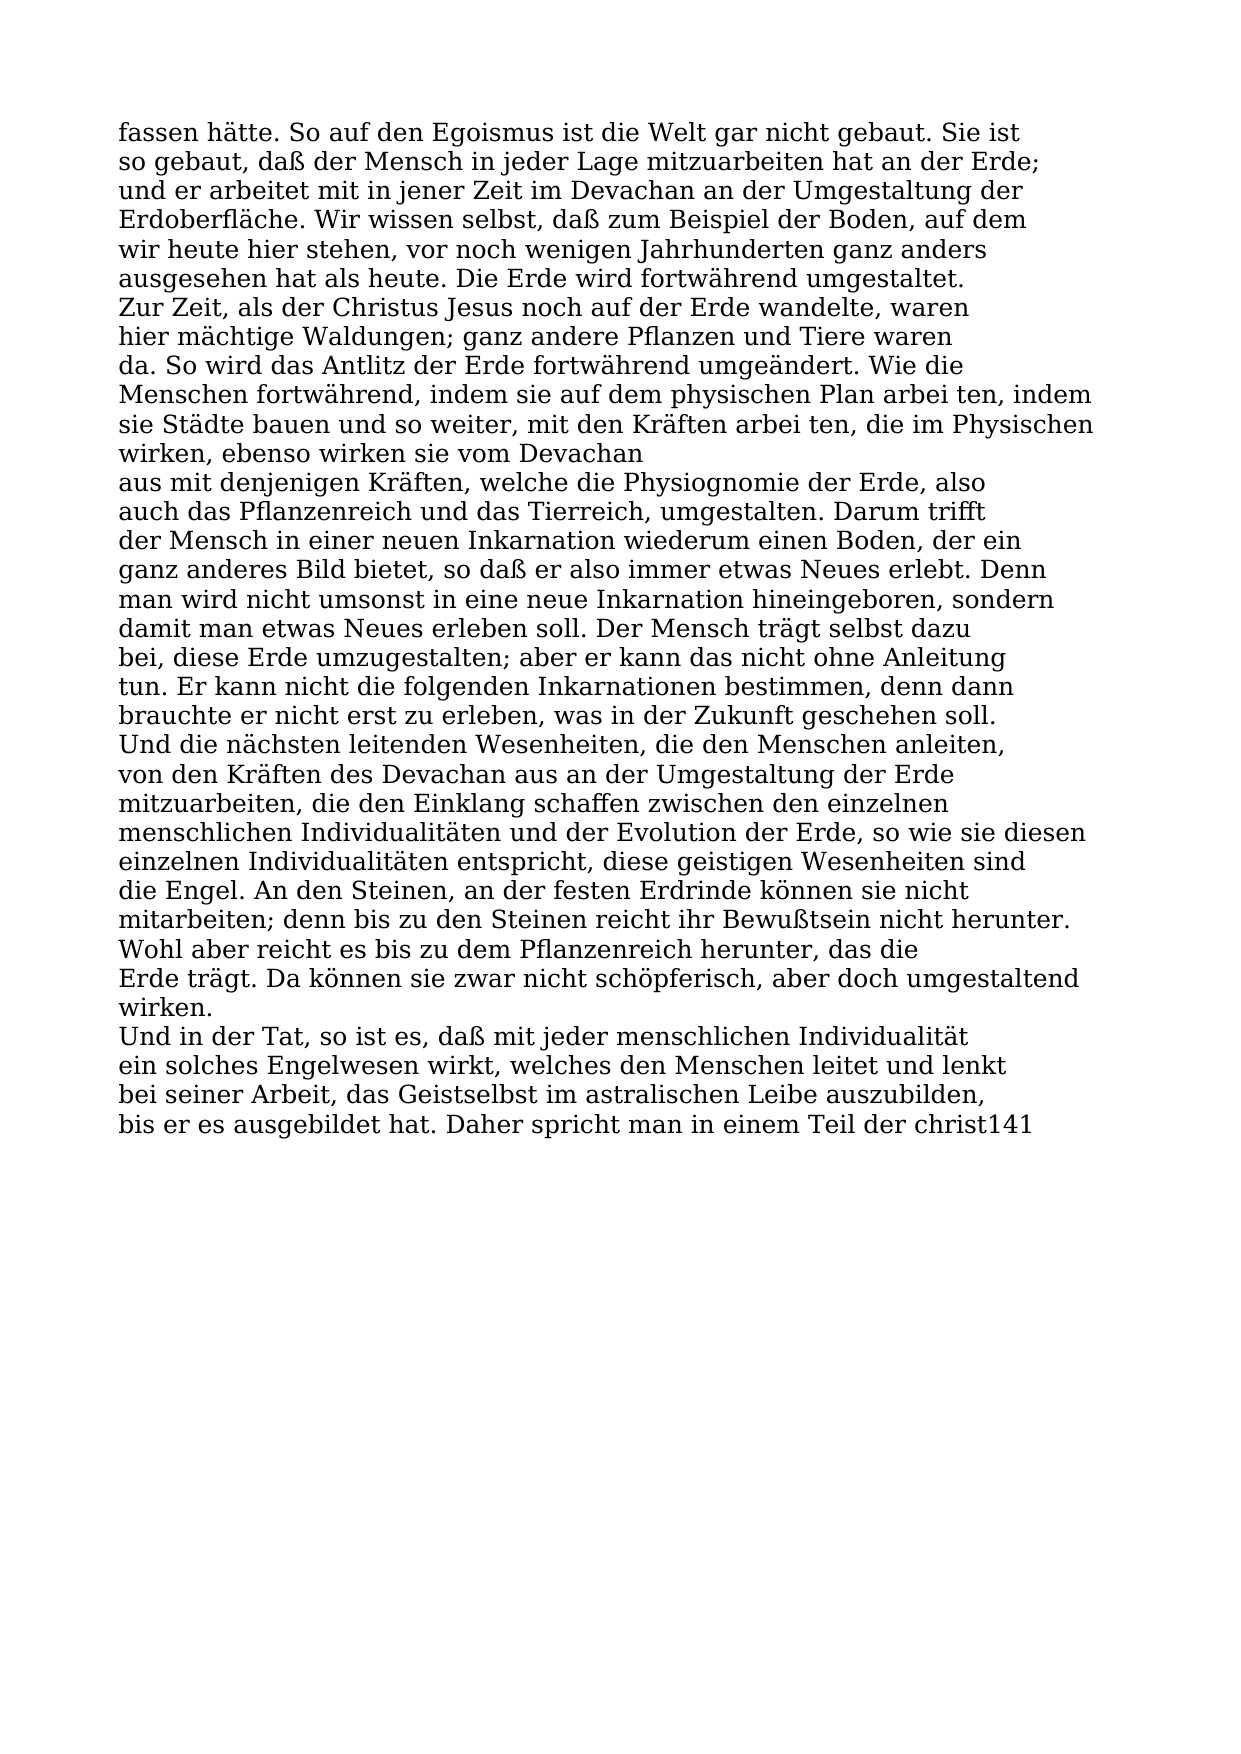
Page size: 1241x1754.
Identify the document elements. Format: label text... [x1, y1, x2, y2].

text wir heute hier stehen, vor noch wenigen Jahrhunderten ganz anders [118, 235, 1122, 264]
text hier mächtige Waldungen; ganz andere Pflanzen und Tiere waren [118, 322, 1122, 351]
text ein solches Engelwesen wirkt, welches den Menschen leitet und lenkt [118, 1051, 1122, 1081]
text mitarbeiten; denn bis zu den Steinen reicht ihr Bewußtsein nicht herunter. Wohl aber reicht es bis zu dem Pflanzenreich herunter, das die [118, 906, 1122, 964]
text Menschen fortwährend, indem sie auf dem physischen Plan arbei ten, indem sie Städte bauen und so weiter, mit den Kräften arbei ten, die im Physischen wirken, ebenso wirken sie vom Devachan [118, 381, 1122, 468]
text Erdoberfläche. Wir wissen selbst, daß zum Beispiel der Boden, auf dem [118, 206, 1122, 235]
text Zur Zeit, als der Christus Jesus noch auf der Erde wandelte, waren [118, 293, 1122, 322]
text Und die nächsten leitenden Wesenheiten, die den Menschen anleiten, [118, 731, 1122, 760]
text auch das Pflanzenreich und das Tierreich, umgestalten. Darum trifft [118, 497, 1122, 526]
text tun. Er kann nicht die folgenden Inkarnationen bestimmen, denn dann [118, 672, 1122, 701]
text die Engel. An den Steinen, an der festen Erdrinde können sie nicht [118, 876, 1122, 906]
text bis er es ausgebildet hat. Daher spricht man in einem Teil der christ141 [118, 1110, 1122, 1139]
text Und in der Tat, so ist es, daß mit jeder menschlichen Individualität [118, 1022, 1122, 1051]
text man wird nicht umsonst in eine neue Inkarnation hineingeboren, sondern damit man etwas Neues erleben soll. Der Mensch trägt selbst dazu [118, 585, 1122, 643]
text und er arbeitet mit in jener Zeit im Devachan an der Umgestaltung der [118, 176, 1122, 206]
text aus mit denjenigen Kräften, welche die Physiognomie der Erde, also [118, 468, 1122, 497]
text ganz anderes Bild bietet, so daß er also immer etwas Neues erlebt. Denn [118, 556, 1122, 585]
text so gebaut, daß der Mensch in jeder Lage mitzuarbeiten hat an der Erde; [118, 147, 1122, 176]
text fassen hätte. So auf den Egoismus ist die Welt gar nicht gebaut. Sie ist [118, 118, 1122, 147]
text brauchte er nicht erst zu erleben, was in der Zukunft geschehen soll. [118, 701, 1122, 731]
text da. So wird das Antlitz der Erde fortwährend umgeändert. Wie die [118, 351, 1122, 381]
text bei seiner Arbeit, das Geistselbst im astralischen Leibe auszubilden, [118, 1081, 1122, 1110]
text ausgesehen hat als heute. Die Erde wird fortwährend umgestaltet. [118, 264, 1122, 293]
text einzelnen Individualitäten entspricht, diese geistigen Wesenheiten sind [118, 847, 1122, 876]
text bei, diese Erde umzugestalten; aber er kann das nicht ohne Anleitung [118, 643, 1122, 672]
text der Mensch in einer neuen Inkarnation wiederum einen Boden, der ein [118, 526, 1122, 556]
text von den Kräften des Devachan aus an der Umgestaltung der Erde mitzuarbeiten, die den Einklang schaffen zwischen den einzelnen menschlichen Individualitäten und der Evolution der Erde, so wie sie diesen [118, 760, 1122, 847]
text Erde trägt. Da können sie zwar nicht schöpferisch, aber doch umgestaltend wirken. [118, 964, 1122, 1022]
